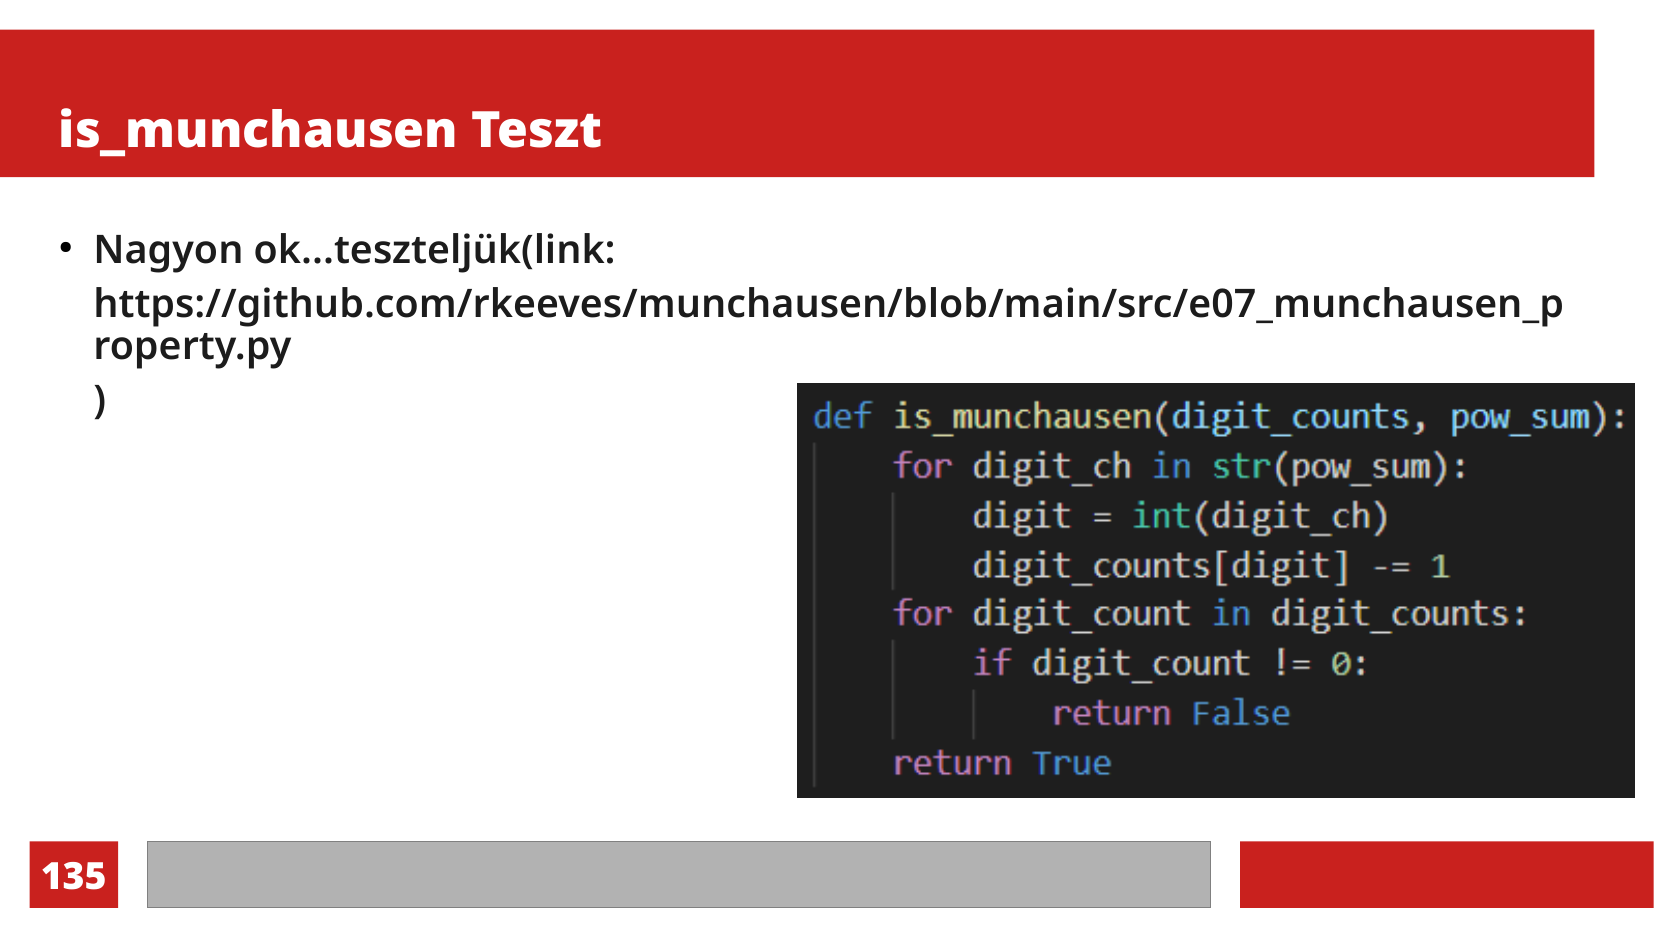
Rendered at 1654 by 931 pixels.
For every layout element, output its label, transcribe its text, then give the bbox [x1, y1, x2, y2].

title is_munchausen Teszt [59, 44, 1595, 163]
list Nagyon ok...teszteljük(link: https://github.com/rkeeves/munchausen/blob/main/src/e07_munchausen_property.py) [59, 221, 1565, 384]
picture [797, 383, 1635, 798]
